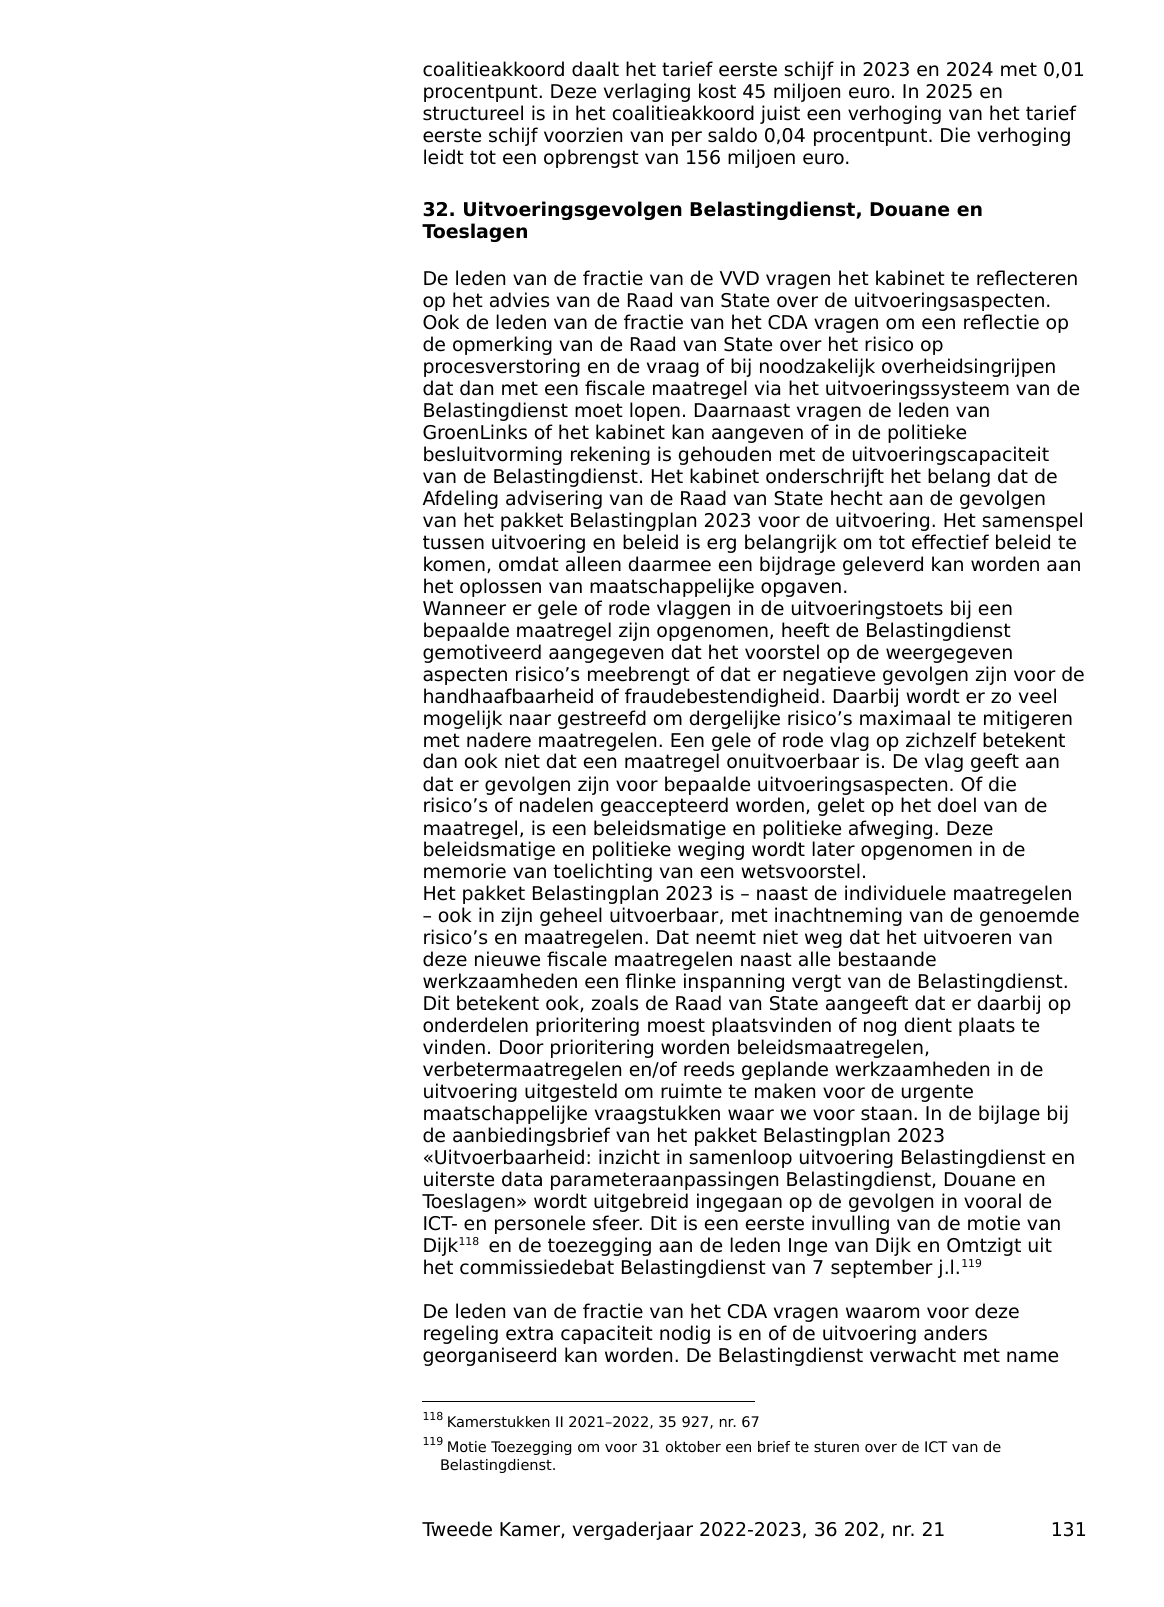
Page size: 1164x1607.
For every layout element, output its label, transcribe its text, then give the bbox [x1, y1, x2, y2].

text Het pakket Belastingplan 2023 is – naast de individuele maatregelen – ook in zijn geheel uitvoerbaar, met inachtneming van de genoemde risico’s en maatregelen. Dat neemt niet weg dat het uitvoeren van deze nieuwe fiscale maatregelen naast alle bestaande werkzaamheden een flinke inspanning vergt van de Belastingdienst. Dit betekent ook, zoals de Raad van State aangeeft dat er daarbij op onderdelen prioritering moest plaatsvinden of nog dient plaats te vinden. Door prioritering worden beleidsmaatregelen, verbetermaatregelen en/of reeds geplande werkzaamheden in de uitvoering uitgesteld om ruimte te maken voor de urgente maatschappelijke vraagstukken waar we voor staan. In de bijlage bij de aanbiedingsbrief van het pakket Belastingplan 2023 «Uitvoerbaarheid: inzicht in samenloop uitvoering Belastingdienst en uiterste data parameteraanpassingen Belastingdienst, Douane en Toeslagen» wordt uitgebreid ingegaan op de gevolgen in vooral de ICT- en personele sfeer. Dit is een eerste invulling van de motie van Dijk en de toezegging aan de leden Inge van Dijk en Omtzigt uit het commissiedebat Belastingdienst van 7 september j.l. [422, 883, 1087, 1279]
subtitle 32. Uitvoeringsgevolgen Belastingdienst, Douane en Toeslagen [422, 199, 1087, 243]
text De leden van de fractie van de VVD vragen het kabinet te reflecteren op het advies van de Raad van State over de uitvoeringsaspecten. Ook de leden van de fractie van het CDA vragen om een reflectie op de opmerking van de Raad van State over het risico op procesverstoring en de vraag of bij noodzakelijk overheidsingrijpen dat dan met een fiscale maatregel via het uitvoeringssysteem van de Belastingdienst moet lopen. Daarnaast vragen de leden van GroenLinks of het kabinet kan aangeven of in de politieke besluitvorming rekening is gehouden met de uitvoeringscapaciteit van de Belastingdienst. Het kabinet onderschrijft het belang dat de Afdeling advisering van de Raad van State hecht aan de gevolgen van het pakket Belastingplan 2023 voor de uitvoering. Het samenspel tussen uitvoering en beleid is erg belangrijk om tot effectief beleid te komen, omdat alleen daarmee een bijdrage geleverd kan worden aan het oplossen van maatschappelijke opgaven. [422, 268, 1087, 598]
text De leden van de fractie van het CDA vragen waarom voor deze regeling extra capaciteit nodig is en of de uitvoering anders georganiseerd kan worden. De Belastingdienst verwacht met name [422, 1301, 1087, 1367]
text Kamerstukken II 2021–2022, 35 927, nr. 67 [422, 1410, 1087, 1432]
text Wanneer er gele of rode vlaggen in de uitvoeringstoets bij een bepaalde maatregel zijn opgenomen, heeft de Belastingdienst gemotiveerd aangegeven dat het voorstel op de weergegeven aspecten risico’s meebrengt of dat er negatieve gevolgen zijn voor de handhaafbaarheid of fraudebestendigheid. Daarbij wordt er zo veel mogelijk naar gestreefd om dergelijke risico’s maximaal te mitigeren met nadere maatregelen. Een gele of rode vlag op zichzelf betekent dan ook niet dat een maatregel onuitvoerbaar is. De vlag geeft aan dat er gevolgen zijn voor bepaalde uitvoeringsaspecten. Of die risico’s of nadelen geaccepteerd worden, gelet op het doel van de maatregel, is een beleidsmatige en politieke afweging. Deze beleidsmatige en politieke weging wordt later opgenomen in de memorie van toelichting van een wetsvoorstel. [422, 598, 1087, 883]
text coalitieakkoord daalt het tarief eerste schijf in 2023 en 2024 met 0,01 procentpunt. Deze verlaging kost 45 miljoen euro. In 2025 en structureel is in het coalitieakkoord juist een verhoging van het tarief eerste schijf voorzien van per saldo 0,04 procentpunt. Die verhoging leidt tot een opbrengst van 156 miljoen euro. [422, 59, 1087, 169]
text Motie Toezegging om voor 31 oktober een brief te sturen over de ICT van de Belastingdienst. [422, 1435, 1087, 1474]
